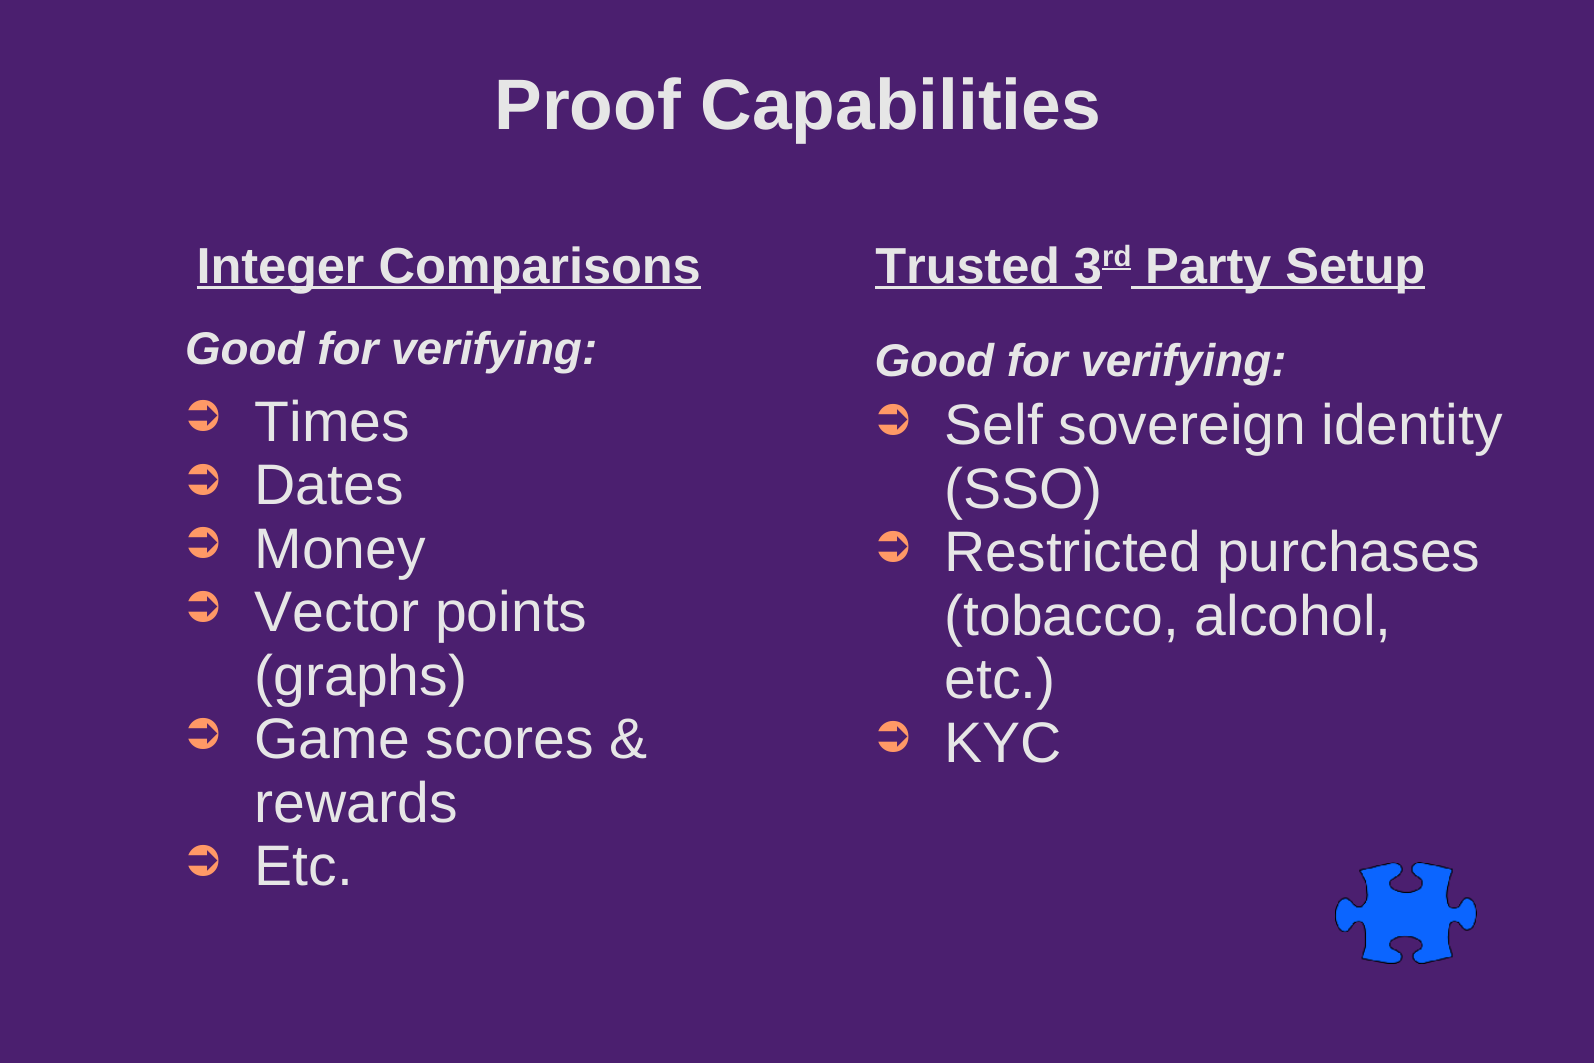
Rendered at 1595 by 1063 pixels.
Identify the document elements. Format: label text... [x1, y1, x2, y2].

title Proof Capabilities [117, 16, 1479, 194]
title Good for verifying: [180, 259, 603, 438]
title Good for verifying: [874, 355, 1288, 450]
title Trusted 3rd Party Setup [874, 194, 1427, 355]
title Integer Comparisons [188, 194, 709, 355]
list Times Dates Money Vector points (graphs) Game scores & rewards Etc. [172, 389, 745, 1060]
list Self sovereign identity (SSO) Restricted purchases (tobacco, alcohol, etc.) KYC [862, 393, 1517, 1063]
